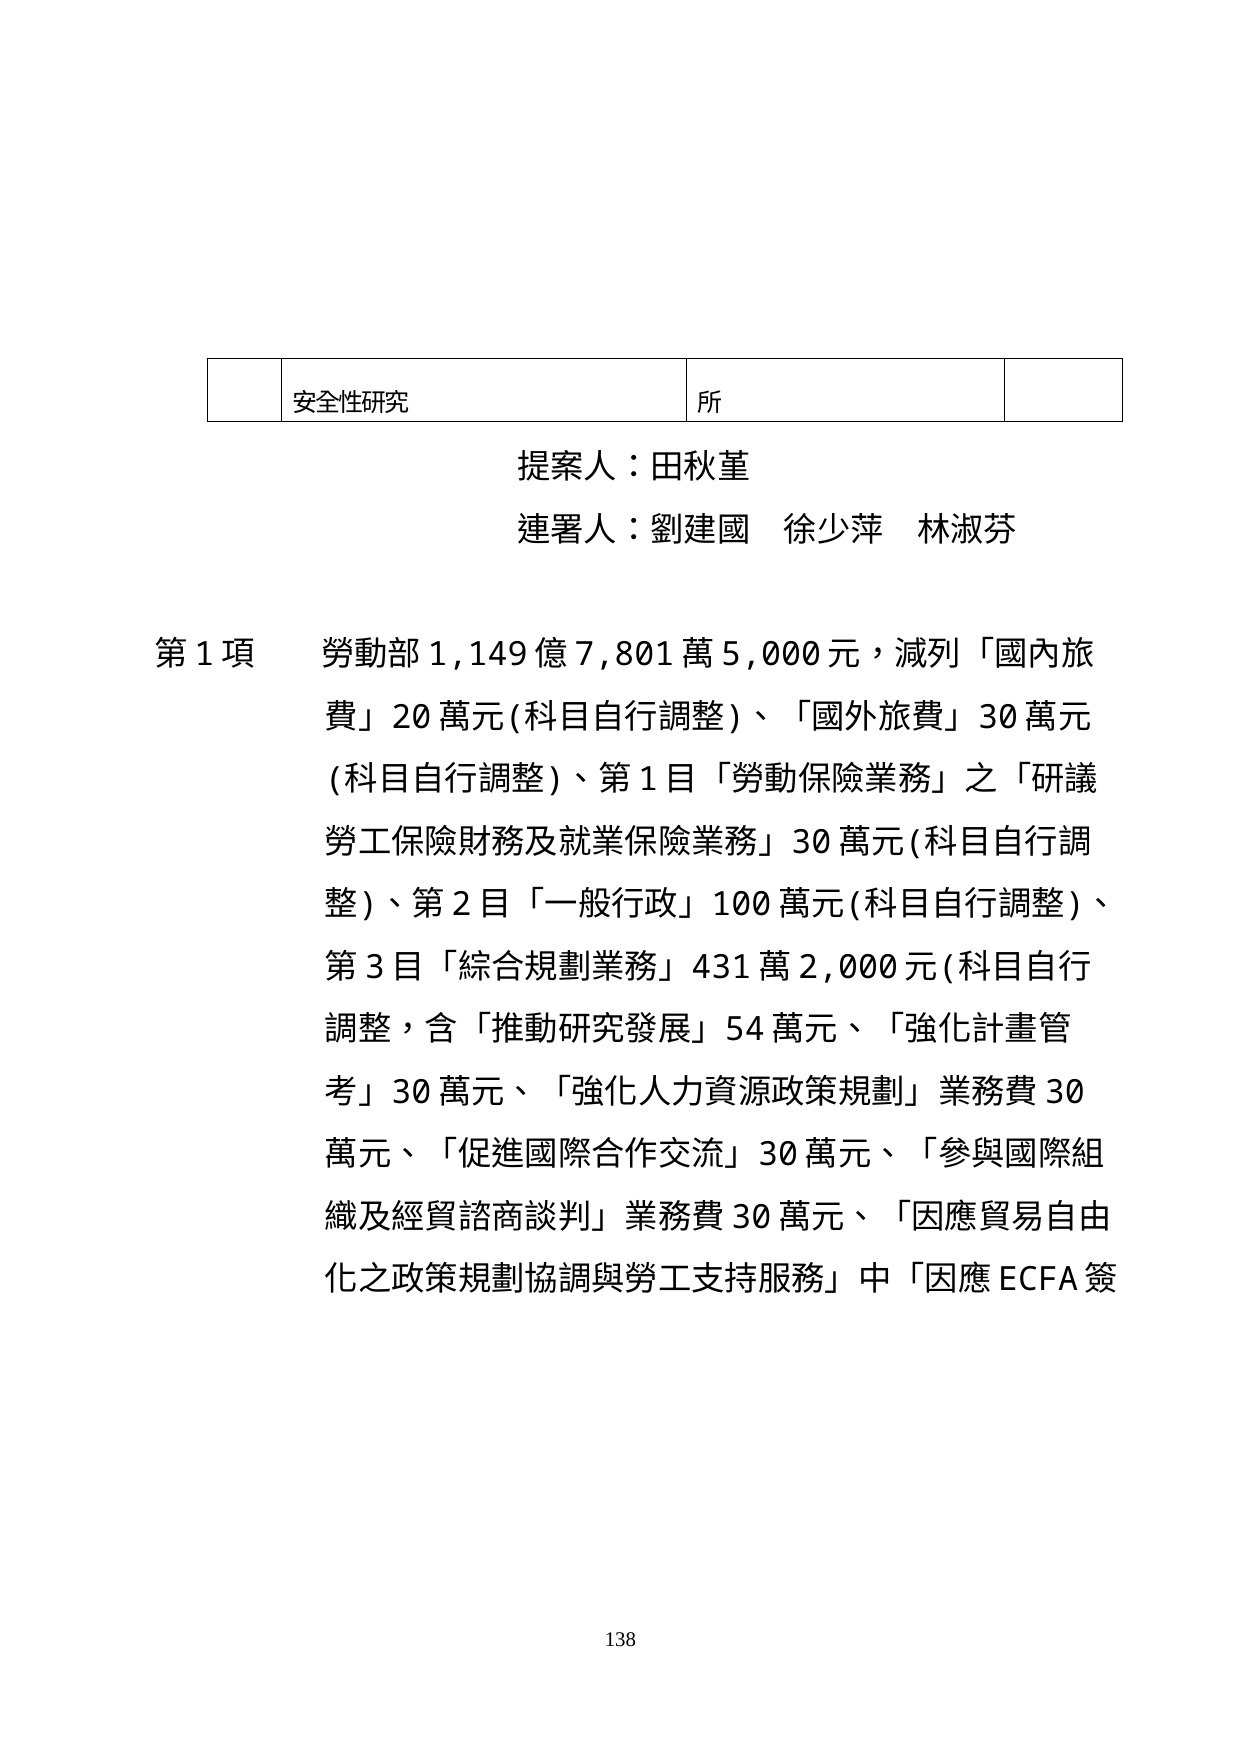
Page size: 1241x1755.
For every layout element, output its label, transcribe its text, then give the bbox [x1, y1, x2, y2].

text 第1項 勞動部1,149億7,801萬5,000元，減列「國內旅費」20萬元(科目自行調整)、「國外旅費」30萬元(科目自行調整)、第1目「勞動保險業務」之「研議勞工保險財務及就業保險業務」30萬元(科目自行調整)、第2目「一般行政」100萬元(科目自行調整)、第3目「綜合規劃業務」431萬2,000元(科目自行調整，含「推動研究發展」54萬元、「強化計畫管考」30萬元、「強化人力資源政策規劃」業務費30萬元、「促進國際合作交流」30萬元、「參與國際組織及經貿諮商談判」業務費30萬元、「因應貿易自由化之政策規劃協調與勞工支持服務」中「因應ECFA簽 [154, 610, 1122, 1297]
table_cell [1005, 359, 1122, 421]
text 連署人：劉建國 徐少萍 林淑芬 [118, 485, 1122, 547]
table_cell 安全性研究 [282, 359, 686, 421]
table_cell [208, 359, 281, 421]
table_cell 所 [687, 359, 1004, 421]
text 提案人：田秋堇 [118, 422, 1122, 485]
